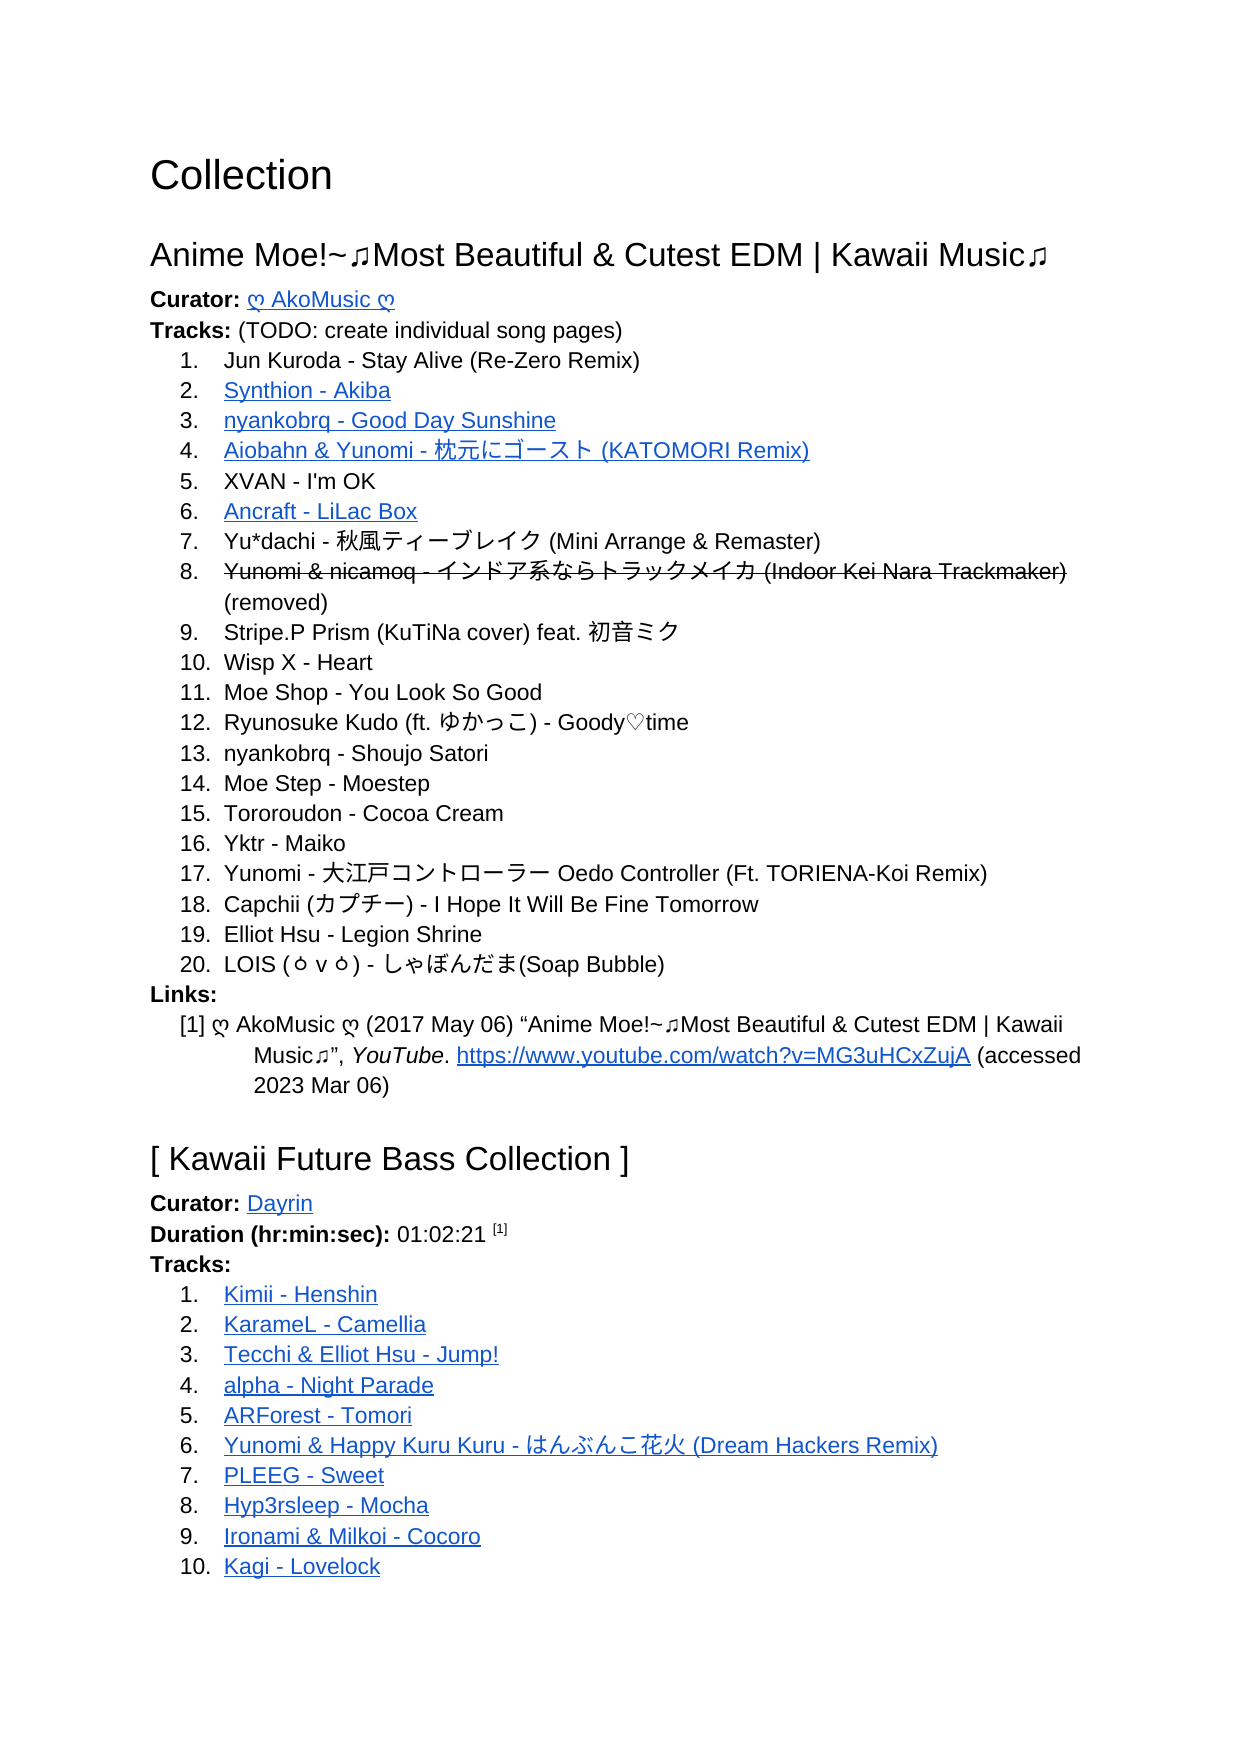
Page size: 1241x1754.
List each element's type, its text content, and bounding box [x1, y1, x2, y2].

list alpha - Night Parade [179, 1372, 1090, 1398]
list Moe Shop - You Look So Good [179, 679, 1090, 705]
list Yunomi & nicamoq - インドア系ならトラックメイカ (Indoor Kei Nara Trackmaker) (removed) [179, 558, 1090, 615]
list Capchii (カプチー) - I Hope It Will Be Fine Tomorrow [179, 891, 1090, 917]
text Curator: Dayrin [150, 1190, 1090, 1217]
text Tracks: (TODO: create individual song pages) [150, 317, 1090, 343]
list LOIS (ㆁvㆁ) - しゃぼんだま(Soap Bubble) [179, 951, 1090, 977]
list Elliot Hsu - Legion Shrine [179, 921, 1090, 947]
list Moe Step - Moestep [179, 770, 1090, 796]
text Curator: ღ AkoMusic ღ [150, 286, 1090, 313]
text Duration (hr:min:sec): 01:02:21 [1] [150, 1221, 1090, 1247]
text [1] ღ AkoMusic ღ (2017 May 06) “Anime Moe!~♫Most Beautiful & Cutest EDM | Kawaii Music♫”, YouTube. https://www.youtube.com/watch?v=MG3uHCxZujA (accessed 2023 Mar 06) [179, 1011, 1090, 1098]
list KarameL - Camellia [179, 1311, 1090, 1338]
list nyankobrq - Shoujo Satori [179, 739, 1090, 766]
list ARForest - Tomori [179, 1402, 1090, 1428]
subtitle Anime Moe!~♫Most Beautiful & Cutest EDM | Kawaii Music♫ [150, 235, 1090, 274]
list XVAN - I'm OK [179, 468, 1090, 494]
list Ryunosuke Kudo (ft. ゆかっこ) - Goody♡time [179, 709, 1090, 736]
list Kagi - Lovelock [179, 1553, 1090, 1579]
text Links: [150, 981, 1090, 1007]
text Tracks: [150, 1251, 1090, 1277]
subtitle Collection [150, 150, 1090, 198]
list Tecchi & Elliot Hsu - Jump! [179, 1341, 1090, 1368]
subtitle [ Kawaii Future Bass Collection ] [150, 1139, 1090, 1178]
list Yunomi - 大江戸コントローラー Oedo Controller (Ft. TORIENA-Koi Remix) [179, 860, 1090, 887]
list nyankobrq - Good Day Sunshine [179, 407, 1090, 433]
list Yktr - Maiko [179, 830, 1090, 856]
list Yunomi & Happy Kuru Kuru - はんぶんこ花火 (Dream Hackers Remix) [179, 1432, 1090, 1458]
list Kimii - Henshin [179, 1281, 1090, 1307]
list Stripe.P Prism (KuTiNa cover) feat. 初音ミク [179, 619, 1090, 645]
list Jun Kuroda - Stay Alive (Re-Zero Remix) [179, 347, 1090, 373]
list Ironami & Milkoi - Cocoro [179, 1523, 1090, 1549]
list Synthion - Akiba [179, 377, 1090, 403]
list Hyp3rsleep - Mocha [179, 1492, 1090, 1519]
list Wisp X - Heart [179, 649, 1090, 675]
list Ancraft - LiLac Box [179, 498, 1090, 524]
list Aiobahn & Yunomi - 枕元にゴースト (KATOMORI Remix) [179, 437, 1090, 464]
list Yu*dachi - 秋風ティーブレイク (Mini Arrange & Remaster) [179, 528, 1090, 554]
list Tororoudon - Cocoa Cream [179, 800, 1090, 826]
list PLEEG - Sweet [179, 1462, 1090, 1489]
